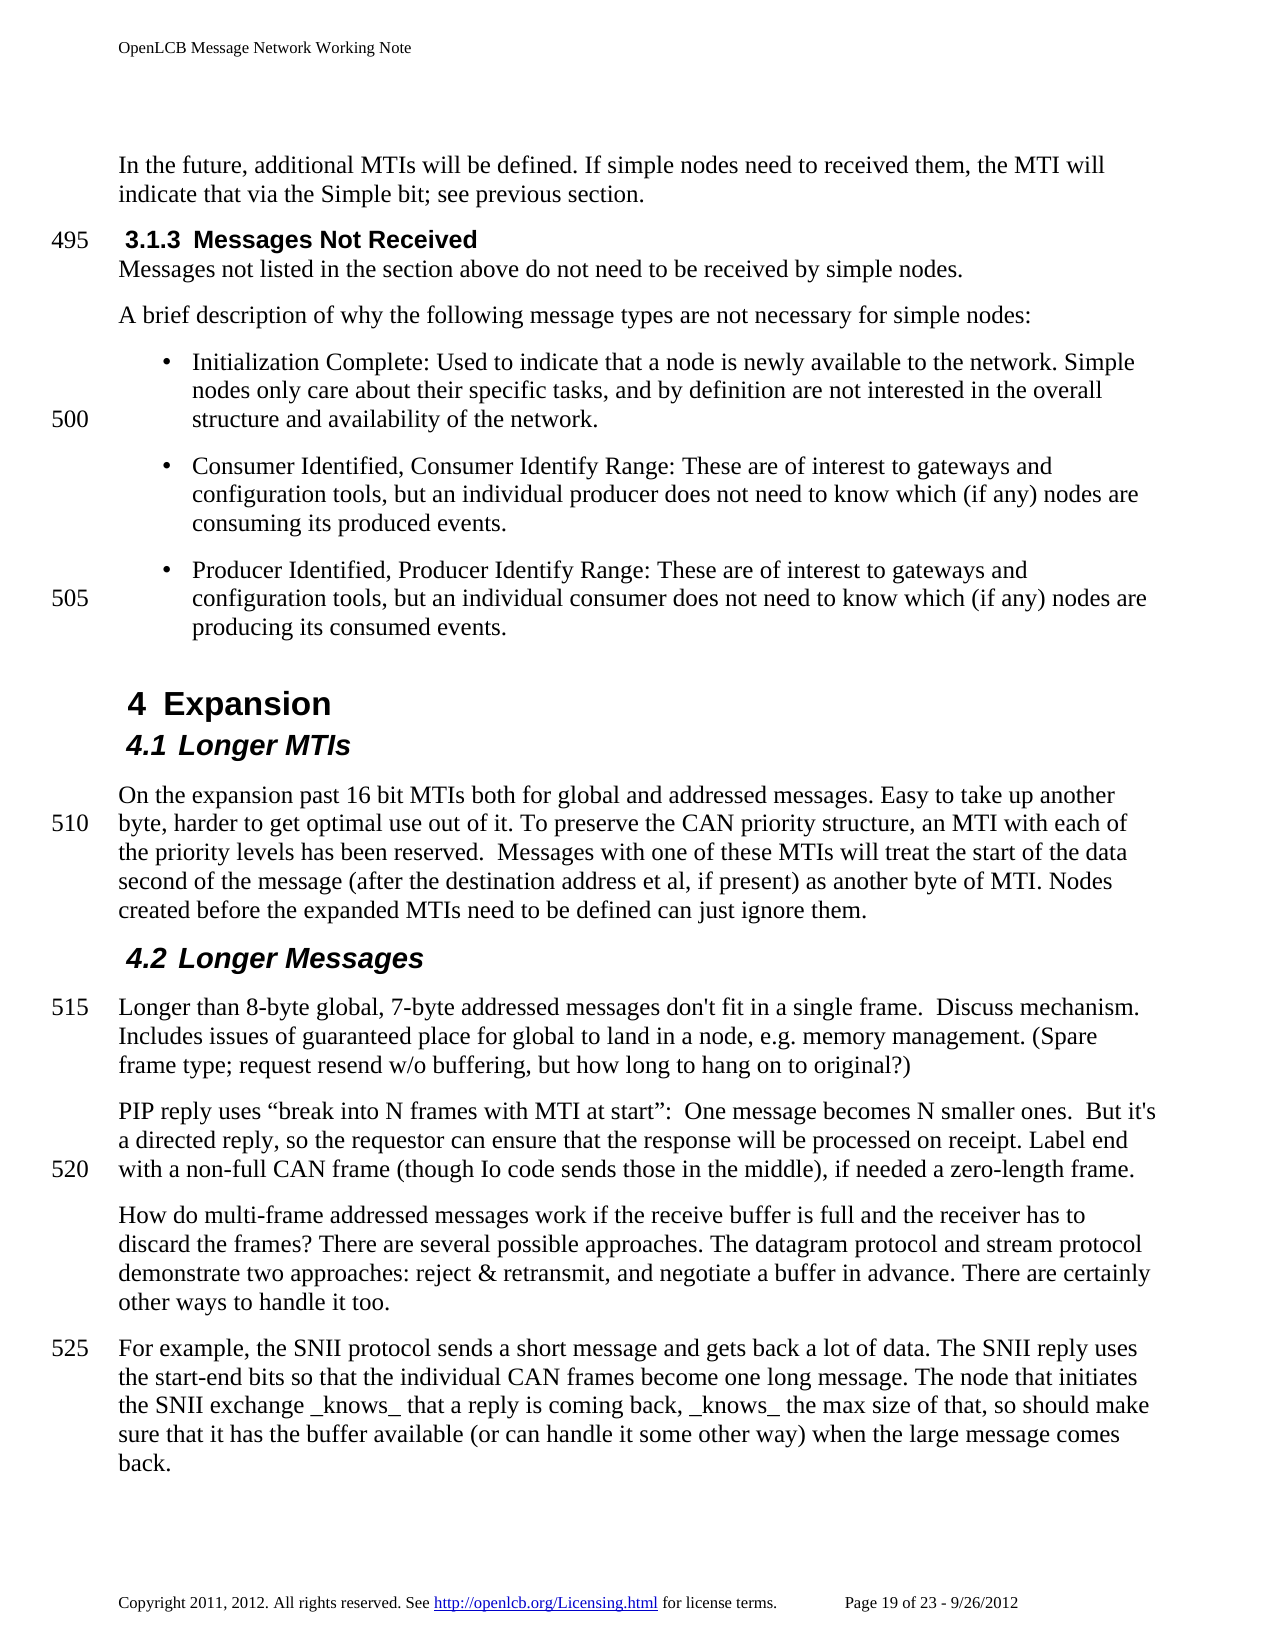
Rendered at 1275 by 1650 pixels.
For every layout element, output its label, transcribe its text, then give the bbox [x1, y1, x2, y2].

subtitle Longer Messages [118, 941, 1157, 975]
text How do multi-frame addressed messages work if the receive buffer is full and the receiver has to discard the frames? There are several possible approaches. The datagram protocol and stream protocol demonstrate two approaches: reject & retransmit, and negotiate a buffer in advance. There are certainly other ways to handle it too. [118, 1200, 1157, 1315]
text Messages not listed in the section above do not need to be received by simple nodes. [118, 254, 1157, 283]
text For example, the SNII protocol sends a short message and gets back a lot of data. The SNII reply uses the start-end bits so that the individual CAN frames become one long message. The node that initiates the SNII exchange _knows_ that a reply is coming back, _knows_ the max size of that, so should make sure that it has the buffer available (or can handle it some other way) when the large message comes back. [118, 1333, 1157, 1477]
list Initialization Complete: Used to indicate that a node is newly available to the network. Simple nodes only care about their specific tasks, and by definition are not interested in the overall structure and availability of the network. [162, 347, 1157, 433]
subtitle Messages Not Received [118, 225, 1157, 254]
text PIP reply uses “break into N frames with MTI at start”: One message becomes N smaller ones. But it's a directed reply, so the requestor can ensure that the response will be processed on receipt. Label end with a non-full CAN frame (though Io code sends those in the middle), if needed a zero-length frame. [118, 1096, 1157, 1183]
list Consumer Identified, Consumer Identify Range: These are of interest to gateways and configuration tools, but an individual producer does not need to know which (if any) nodes are consuming its produced events. [162, 451, 1157, 537]
text Longer than 8-byte global, 7-byte addressed messages don't fit in a single frame. Discuss mechanism. Includes issues of guaranteed place for global to land in a node, e.g. memory management. (Spare frame type; request resend w/o buffering, but how long to hang on to original?) [118, 992, 1157, 1079]
text A brief description of why the following message types are not necessary for simple nodes: [118, 300, 1157, 329]
text In the future, additional MTIs will be defined. If simple nodes need to received them, the MTI will indicate that via the Simple bit; see previous section. [118, 150, 1157, 207]
text On the expansion past 16 bit MTIs both for global and addressed messages. Easy to take up another byte, harder to get optimal use out of it. To preserve the CAN priority structure, an MTI with each of the priority levels has been reserved. Messages with one of these MTIs will treat the start of the data second of the message (after the destination address et al, if present) as another byte of MTI. Nodes created before the expanded MTIs need to be defined can just ignore them. [118, 780, 1157, 923]
list Producer Identified, Producer Identify Range: These are of interest to gateways and configuration tools, but an individual consumer does not need to know which (if any) nodes are producing its consumed events. [162, 555, 1157, 641]
subtitle Expansion [118, 684, 1157, 722]
subtitle Longer MTIs [118, 728, 1157, 762]
